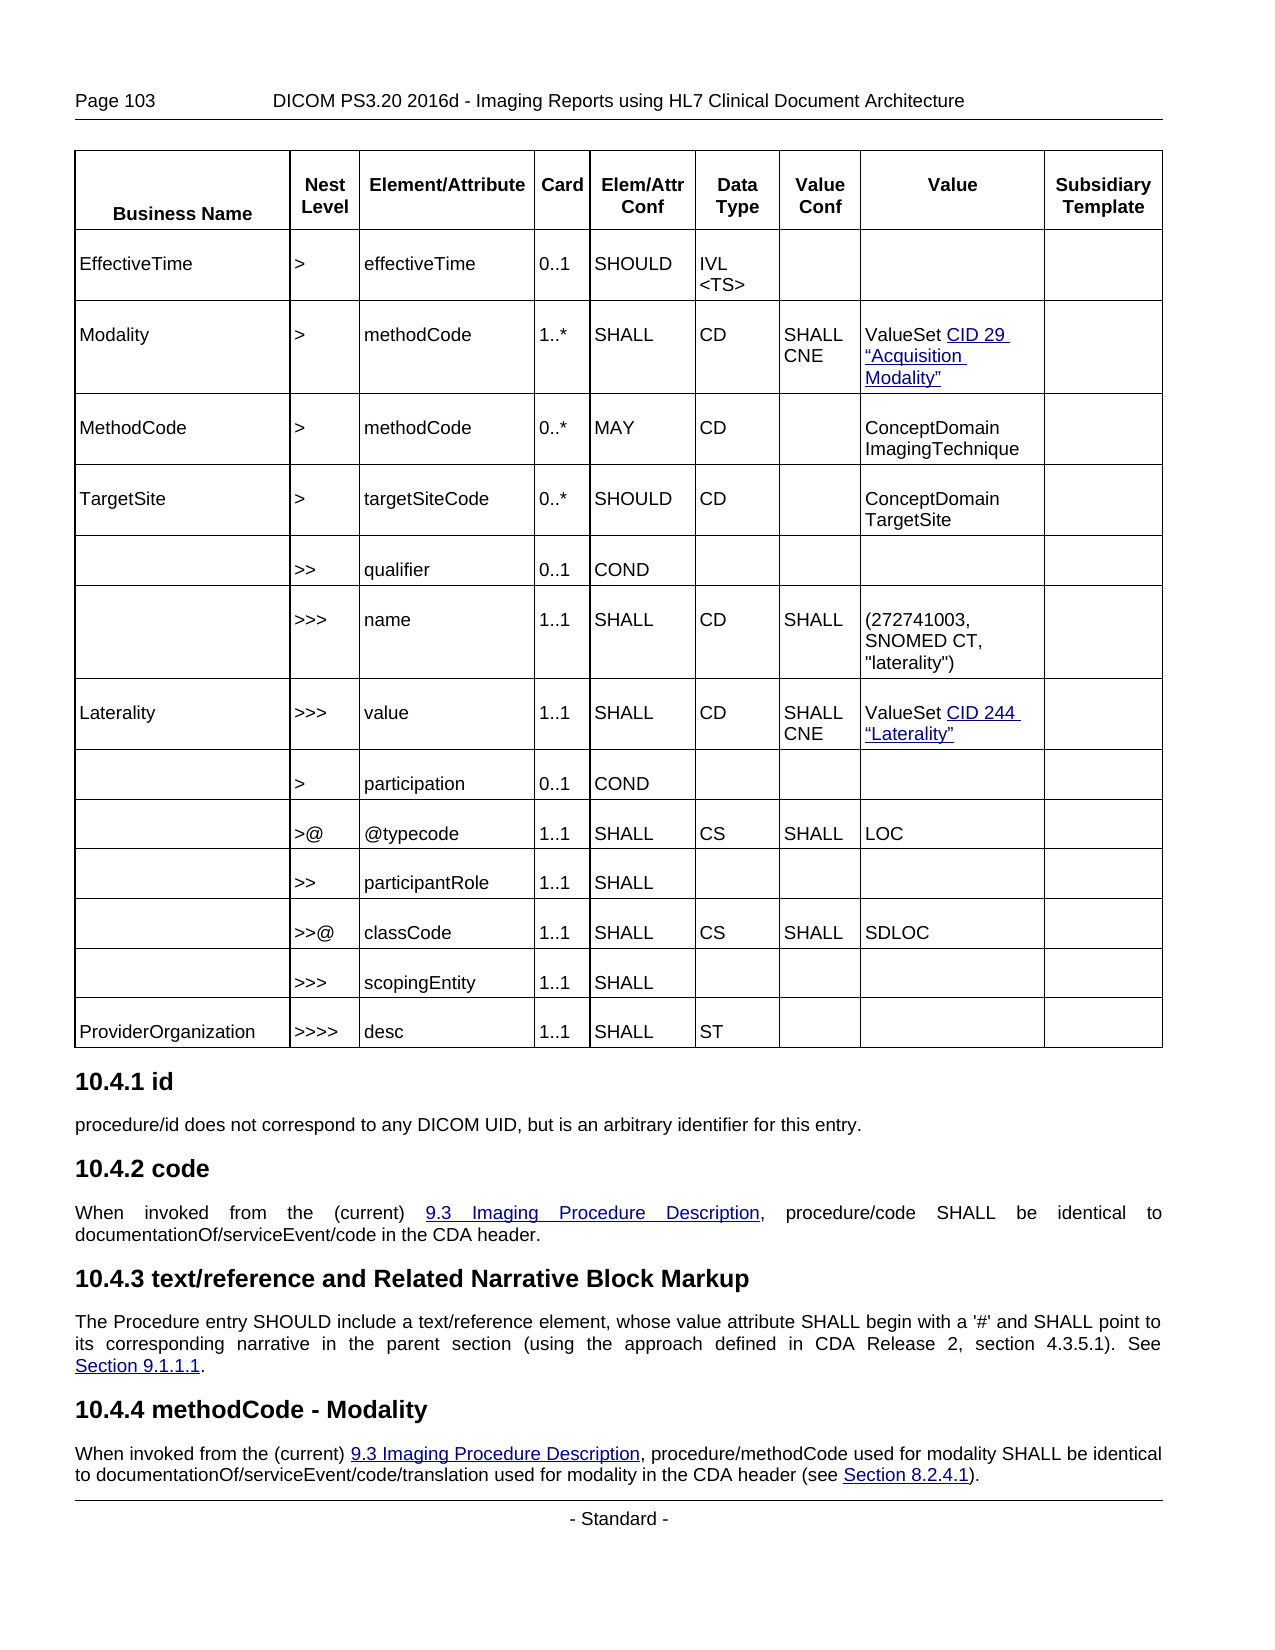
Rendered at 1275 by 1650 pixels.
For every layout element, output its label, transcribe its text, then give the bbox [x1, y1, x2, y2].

table_cell Method​Code [76, 394, 289, 464]
table_header Element/​Attribute [360, 151, 534, 228]
table_cell method​Code [360, 394, 534, 464]
table_cell SHALL [591, 679, 695, 749]
table_cell > [291, 301, 359, 392]
table_cell 1..1 [535, 949, 589, 997]
table_cell >>> [291, 949, 359, 997]
table_cell 1..1 [535, 800, 589, 848]
text When invoked from the (current) 9.3 Imaging Procedure Description, procedure/methodCode used for modality SHALL be identical to documentationOf/serviceEvent/code/translation used for modality in the CDA header (see Section 8.2.4.1). [75, 1442, 1162, 1485]
table_cell [1045, 536, 1162, 585]
table_header Elem/Attr Conf [591, 151, 695, 228]
table_cell method​Code [360, 301, 534, 392]
table_cell SHALL [591, 586, 695, 677]
table_cell [76, 750, 289, 798]
table_cell [1045, 949, 1162, 997]
table_cell COND [591, 750, 695, 798]
table_cell [1045, 800, 1162, 848]
table_cell [861, 230, 1044, 300]
table_header Data Type [696, 151, 779, 228]
table_cell [1045, 465, 1162, 535]
table_cell SDLOC [861, 899, 1044, 947]
table_cell MAY [591, 394, 695, 464]
table_cell Effective​Time [76, 230, 289, 300]
table_cell Laterality [76, 679, 289, 749]
table_cell [861, 750, 1044, 798]
table_cell CD [696, 586, 779, 677]
table_cell [696, 949, 779, 997]
table_cell ValueSet CID 29 “Acquisition Modality” [861, 301, 1044, 392]
table_cell [1045, 394, 1162, 464]
table_cell [76, 899, 289, 947]
table_cell (272741003, SNOMED CT, "laterality") [861, 586, 1044, 677]
table_cell effective​Time [360, 230, 534, 300]
table_cell >>>> [291, 998, 359, 1047]
table_cell 0..* [535, 465, 589, 535]
table_header Value [861, 151, 1044, 228]
table_cell class​Code [360, 899, 534, 947]
table_cell qualifier [360, 536, 534, 585]
table_cell LOC [861, 800, 1044, 848]
table_cell > [291, 750, 359, 798]
table_cell [1045, 230, 1162, 300]
table_header Value Conf [780, 151, 860, 228]
text The Procedure entry SHOULD include a text/reference element, whose value attribute SHALL begin with a '#' and SHALL point to its corresponding narrative in the parent section (using the approach defined in CDA Release 2, section 4.3.5.1). See Section 9.1.1.1. [75, 1311, 1162, 1376]
table_cell [696, 536, 779, 585]
table_cell CS [696, 899, 779, 947]
text 10.4.1 id [75, 1067, 1162, 1095]
table_cell [861, 536, 1044, 585]
table_cell > [291, 230, 359, 300]
table_cell @typecode [360, 800, 534, 848]
table_header Card [535, 151, 589, 228]
table_cell [780, 536, 860, 585]
table_cell >> [291, 536, 359, 585]
table_cell [76, 949, 289, 997]
table_cell SHALL [780, 586, 860, 677]
table_cell ValueSet CID 244 “Laterality” [861, 679, 1044, 749]
table_cell [861, 949, 1044, 997]
table_cell [1045, 899, 1162, 947]
table_cell [780, 230, 860, 300]
table_cell [696, 849, 779, 898]
table_cell SHALL CNE [780, 679, 860, 749]
table_cell 0..* [535, 394, 589, 464]
table_cell SHALL [591, 899, 695, 947]
table_cell [861, 998, 1044, 1047]
table_cell [76, 849, 289, 898]
table_cell >> [291, 849, 359, 898]
table_cell SHALL [591, 949, 695, 997]
table_cell SHALL [591, 849, 695, 898]
table_cell COND [591, 536, 695, 585]
table_cell Target​Site [76, 465, 289, 535]
table_cell [1045, 998, 1162, 1047]
table_cell [76, 586, 289, 677]
table_cell SHOULD [591, 465, 695, 535]
table_header Subsidiary Template [1045, 151, 1162, 228]
table_cell SHALL [780, 899, 860, 947]
table_cell [1045, 849, 1162, 898]
table_cell IVL <TS> [696, 230, 779, 300]
table_cell [1045, 750, 1162, 798]
table_cell [780, 849, 860, 898]
table_cell > [291, 465, 359, 535]
table_cell SHALL CNE [780, 301, 860, 392]
table_cell Concept​Domain TargetSite [861, 465, 1044, 535]
table_cell 1..1 [535, 586, 589, 677]
table_header Nest Level [291, 151, 359, 228]
table_cell ST [696, 998, 779, 1047]
table_cell 0..1 [535, 750, 589, 798]
table_cell [780, 998, 860, 1047]
table_cell SHALL [780, 800, 860, 848]
table_cell CD [696, 465, 779, 535]
table_cell SHALL [591, 800, 695, 848]
table_cell [76, 536, 289, 585]
table_cell CS [696, 800, 779, 848]
table_cell participant​Role [360, 849, 534, 898]
table_cell value [360, 679, 534, 749]
text 10.4.3 text/reference and Related Narrative Block Markup [75, 1264, 1162, 1293]
table_cell [780, 465, 860, 535]
table_cell [1045, 679, 1162, 749]
table_cell target​Site​Code [360, 465, 534, 535]
table_cell >>> [291, 586, 359, 677]
table_cell > [291, 394, 359, 464]
table_cell >>> [291, 679, 359, 749]
table_cell SHALL [591, 998, 695, 1047]
text When invoked from the (current) 9.3 Imaging Procedure Description, procedure/code SHALL be identical to documentationOf/serviceEvent/code in the CDA header. [75, 1202, 1162, 1245]
table_cell [780, 949, 860, 997]
table_cell participation [360, 750, 534, 798]
table_cell >@ [291, 800, 359, 848]
table_cell 0..1 [535, 536, 589, 585]
table_cell [861, 849, 1044, 898]
table_cell [1045, 301, 1162, 392]
text 10.4.4 methodCode - Modality [75, 1395, 1162, 1423]
table_cell 1..1 [535, 849, 589, 898]
table_cell 1..1 [535, 899, 589, 947]
table_cell Concept​Domain ImagingTechnique [861, 394, 1044, 464]
table_cell [780, 750, 860, 798]
table_cell name [360, 586, 534, 677]
table_cell [696, 750, 779, 798]
table_cell >>@ [291, 899, 359, 947]
table_cell [1045, 586, 1162, 677]
table_cell SHOULD [591, 230, 695, 300]
text 10.4.2 code [75, 1154, 1162, 1183]
table_cell Provider​Organization [76, 998, 289, 1047]
table_cell SHALL [591, 301, 695, 392]
text procedure/id does not correspond to any DICOM UID, but is an arbitrary identifier for this entry. [75, 1114, 1162, 1136]
table_cell CD [696, 394, 779, 464]
table_cell scoping​Entity [360, 949, 534, 997]
table_cell 1..1 [535, 998, 589, 1047]
table_cell [76, 800, 289, 848]
table_cell CD [696, 679, 779, 749]
table_cell desc [360, 998, 534, 1047]
table_cell 1..* [535, 301, 589, 392]
table_cell 1..1 [535, 679, 589, 749]
table_cell [780, 394, 860, 464]
table_cell Modality [76, 301, 289, 392]
table_cell 0..1 [535, 230, 589, 300]
table_cell CD [696, 301, 779, 392]
table_header Business Name [76, 151, 289, 228]
